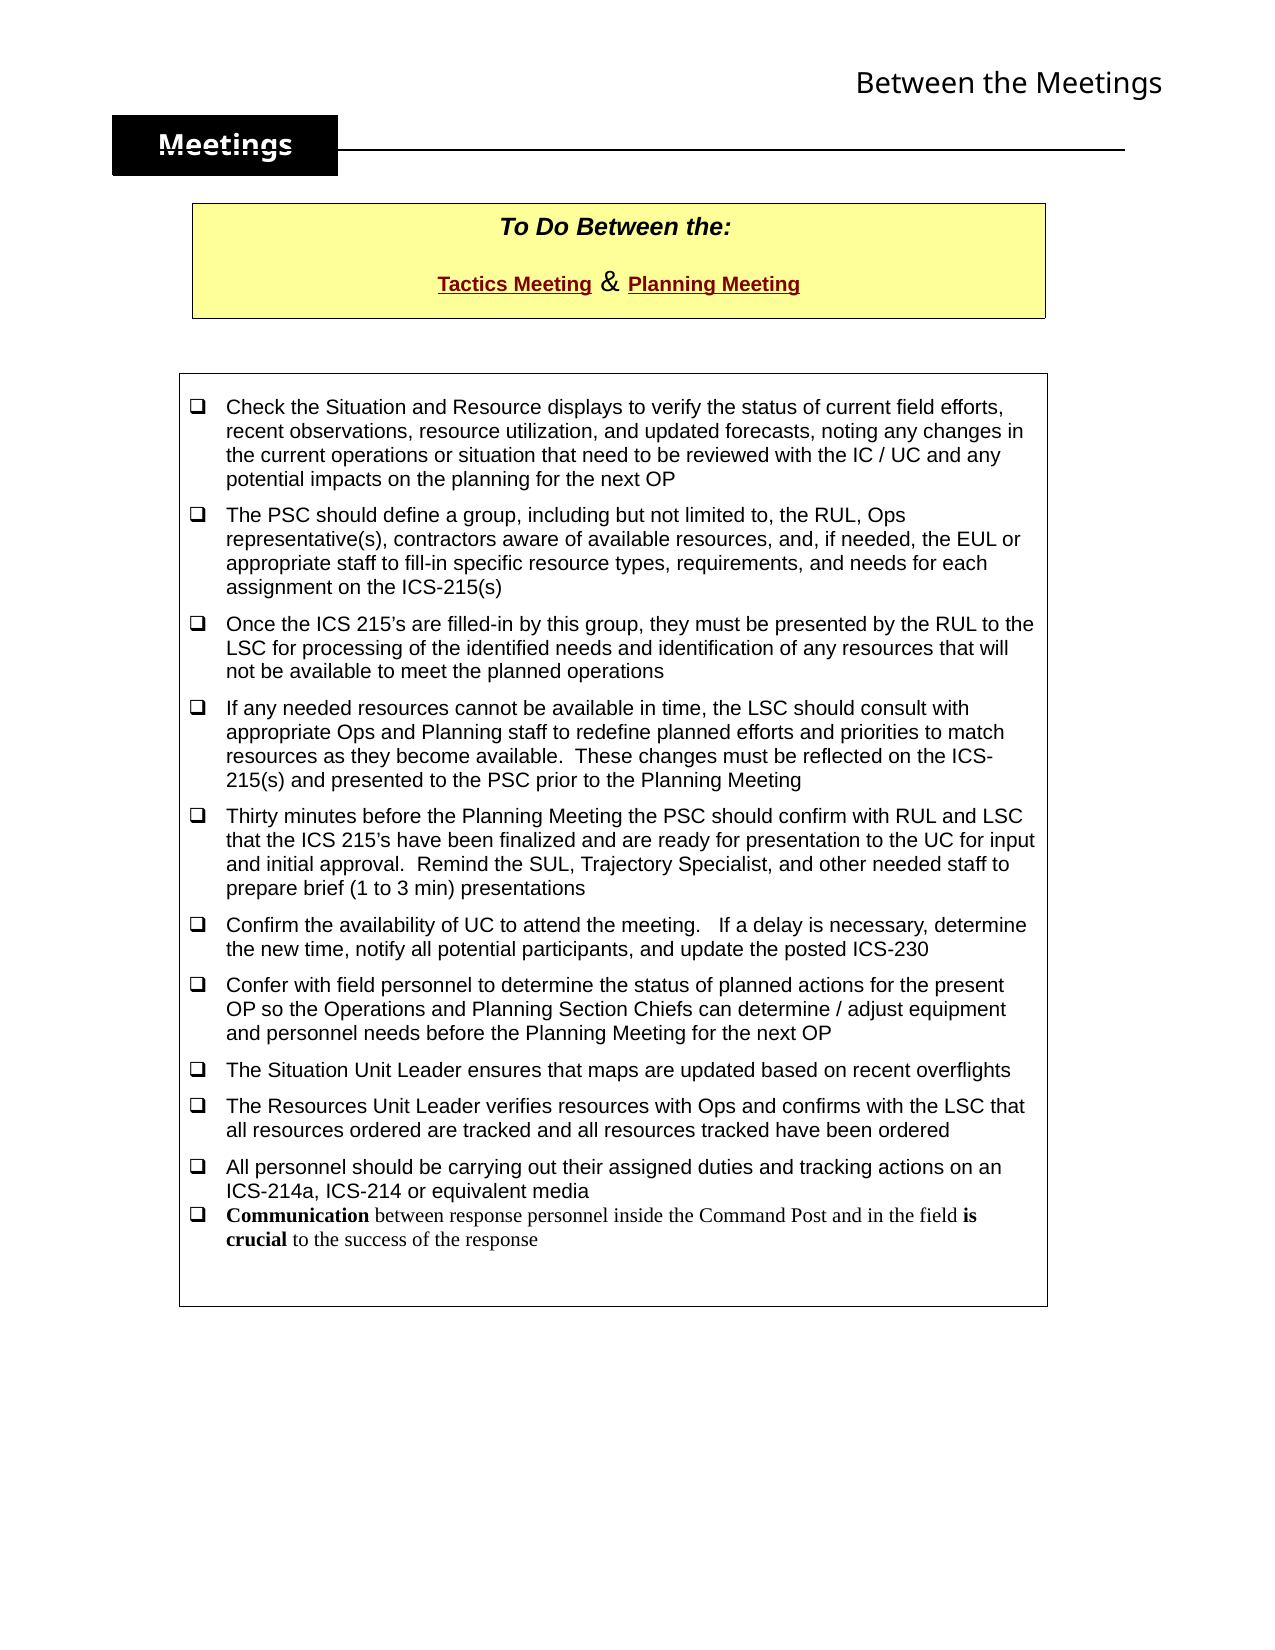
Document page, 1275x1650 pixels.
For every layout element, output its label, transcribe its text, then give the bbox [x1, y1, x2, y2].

list If any needed resources cannot be available in time, the LSC should consult with appropriate Ops and Planning staff to redefine planned efforts and priorities to match resources as they become available. These changes must be reflected on the ICS-215(s) and presented to the PSC prior to the Planning Meeting [188, 696, 1038, 792]
list Thirty minutes before the Planning Meeting the PSC should confirm with RUL and LSC that the ICS 215’s have been finalized and are ready for presentation to the UC for input and initial approval. Remind the SUL, Trajectory Specialist, and other needed staff to prepare brief (1 to 3 min) presentations [188, 804, 1038, 900]
list Confirm the availability of UC to attend the meeting. If a delay is necessary, determine the new time, notify all potential participants, and update the posted ICS-230 [188, 913, 1038, 961]
list All personnel should be carrying out their assigned duties and tracking actions on an ICS-214a, ICS-214 or equivalent media [188, 1155, 1038, 1203]
list Communication between response personnel inside the Command Post and in the field is crucial to the success of the response [188, 1203, 1038, 1251]
list Check the Situation and Resource displays to verify the status of current field efforts, recent observations, resource utilization, and updated forecasts, noting any changes in the current operations or situation that need to be reviewed with the IC / UC and any potential impacts on the planning for the next OP [188, 394, 1038, 490]
list The Resources Unit Leader verifies resources with Ops and confirms with the LSC that all resources ordered are tracked and all resources tracked have been ordered [188, 1094, 1038, 1142]
text To Do Between the: [201, 212, 1036, 240]
list The Situation Unit Leader ensures that maps are updated based on recent overflights [188, 1058, 1038, 1082]
list The PSC should define a group, including but not limited to, the RUL, Ops representative(s), contractors aware of available resources, and, if needed, the EUL or appropriate staff to fill-in specific resource types, requirements, and needs for each assignment on the ICS-215(s) [188, 503, 1038, 599]
list Once the ICS 215’s are filled-in by this group, they must be presented by the RUL to the LSC for processing of the identified needs and identification of any resources that will not be available to meet the planned operations [188, 611, 1038, 683]
list Confer with field personnel to determine the status of planned actions for the present OP so the Operations and Planning Section Chiefs can determine / adjust equipment and personnel needs before the Planning Meeting for the next OP [188, 973, 1038, 1045]
text Tactics Meeting & Planning Meeting [201, 264, 1036, 298]
